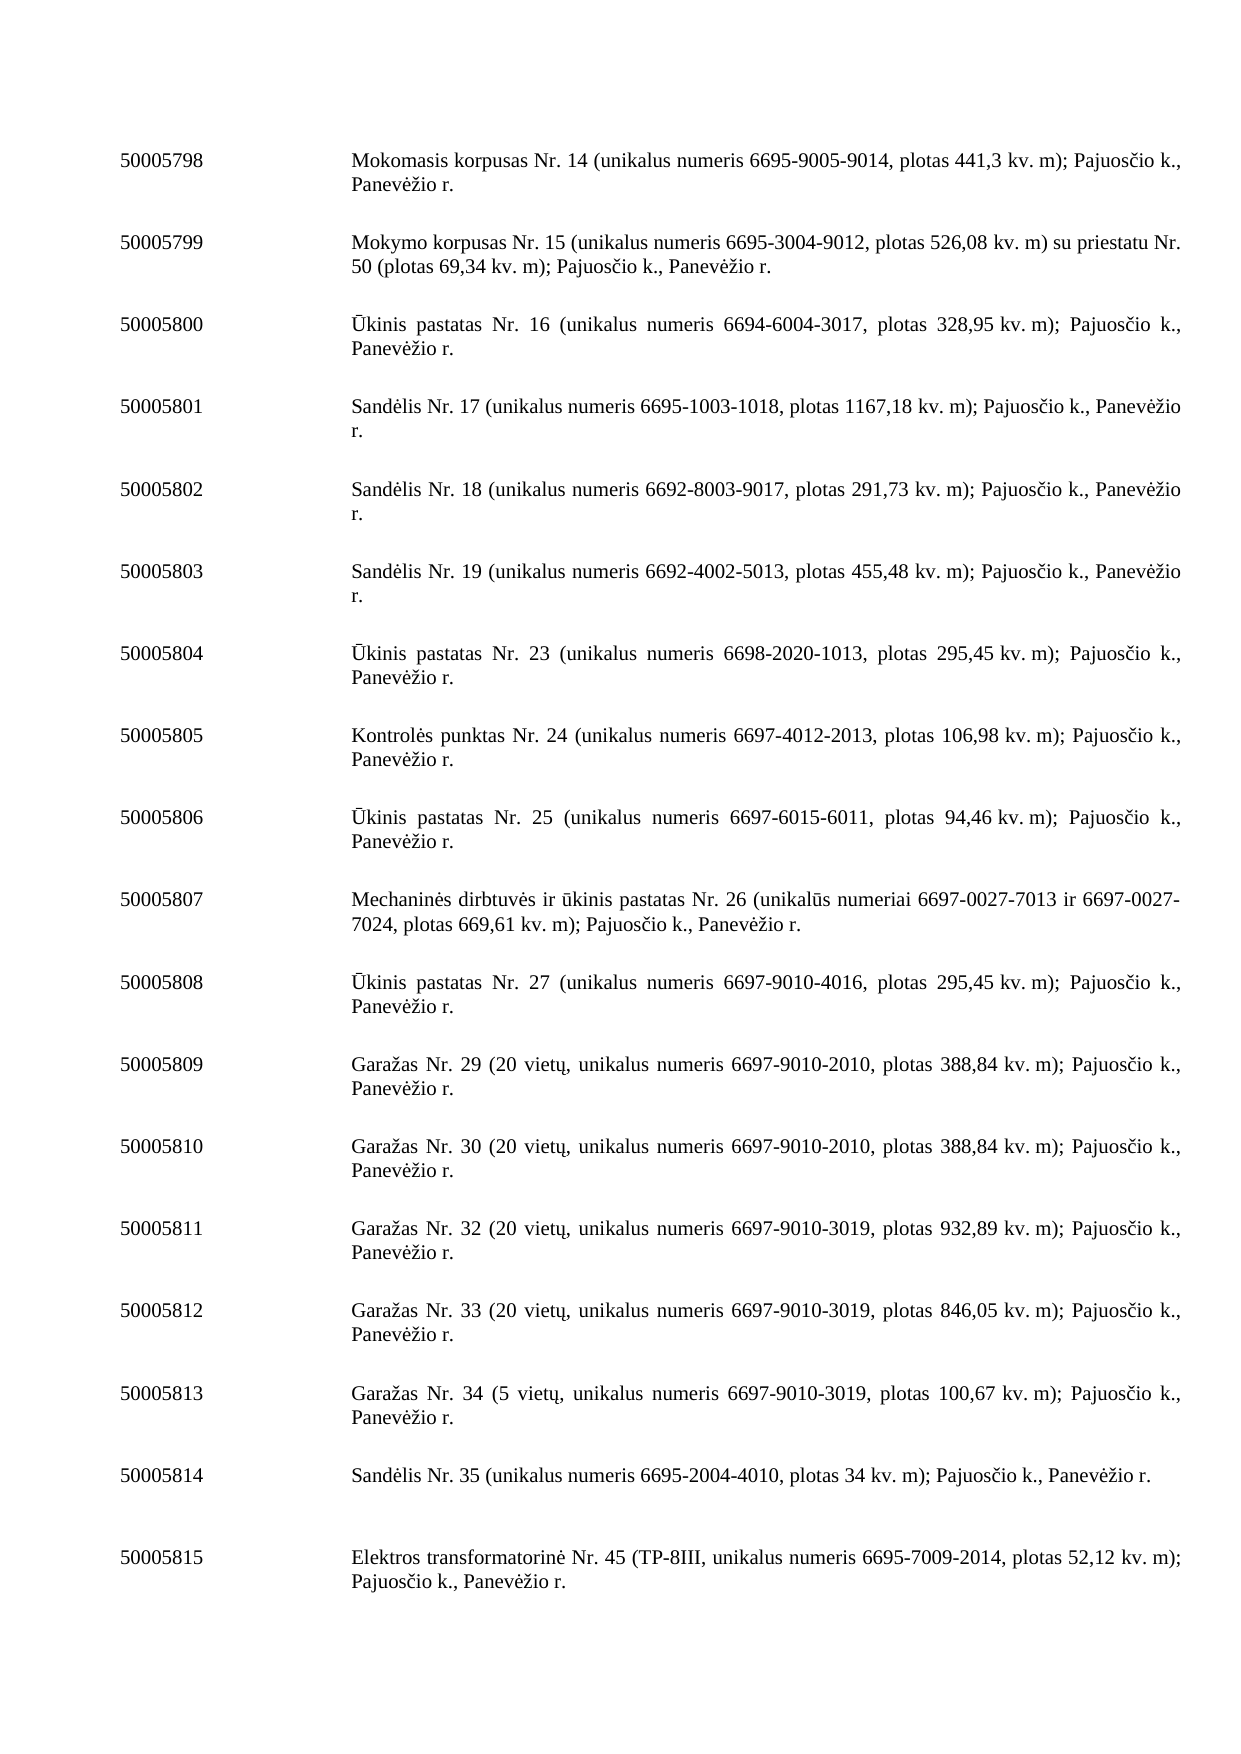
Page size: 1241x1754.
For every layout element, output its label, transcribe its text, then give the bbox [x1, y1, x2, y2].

table_cell 50005814 Sandėlis Nr. 35 (unikalus numeris 6695-2004-4010, plotas 34 kv. m); Pajuosčio k., Panevėžio r. [101, 1463, 1192, 1545]
table_cell [1193, 1052, 1211, 1134]
table_cell [1193, 1216, 1211, 1298]
table_cell [1193, 1134, 1211, 1216]
table_cell [1193, 148, 1211, 230]
table_cell 50005799 Mokymo korpusas Nr. 15 (unikalus numeris 6695-3004-9012, plotas 526,08 kv. m) su priestatu Nr. 50 (plotas 69,34 kv. m); Pajuosčio k., Panevėžio r. [101, 230, 1192, 312]
table_cell [1193, 476, 1211, 559]
table_cell 50005807 Mechaninės dirbtuvės ir ūkinis pastatas Nr. 26 (unikalūs numeriai 6697-0027-7013 ir 6697-0027-7024, plotas 669,61 kv. m); Pajuosčio k., Panevėžio r. [101, 888, 1192, 969]
table_cell 50005800 Ūkinis pastatas Nr. 16 (unikalus numeris 6694-6004-3017, plotas 328,95 kv. m); Pajuosčio k., Panevėžio r. [101, 312, 1192, 394]
table_cell [1193, 1463, 1211, 1545]
table_cell 50005802 Sandėlis Nr. 18 (unikalus numeris 6692-8003-9017, plotas 291,73 kv. m); Pajuosčio k., Panevėžio r. [101, 476, 1192, 559]
table_cell [1193, 805, 1211, 887]
table_cell 50005811 Garažas Nr. 32 (20 vietų, unikalus numeris 6697-9010-3019, plotas 932,89 kv. m); Pajuosčio k., Panevėžio r. [101, 1216, 1192, 1298]
table_cell [1193, 312, 1211, 394]
table_cell 50005809 Garažas Nr. 29 (20 vietų, unikalus numeris 6697-9010-2010, plotas 388,84 kv. m); Pajuosčio k., Panevėžio r. [101, 1052, 1192, 1134]
table_cell 50005804 Ūkinis pastatas Nr. 23 (unikalus numeris 6698-2020-1013, plotas 295,45 kv. m); Pajuosčio k., Panevėžio r. [101, 641, 1192, 723]
table_cell [1193, 723, 1211, 805]
table_cell [1193, 641, 1211, 723]
table_cell 50005803 Sandėlis Nr. 19 (unikalus numeris 6692-4002-5013, plotas 455,48 kv. m); Pajuosčio k., Panevėžio r. [101, 559, 1192, 641]
table_cell [1193, 394, 1211, 476]
table_cell 50005805 Kontrolės punktas Nr. 24 (unikalus numeris 6697-4012-2013, plotas 106,98 kv. m); Pajuosčio k., Panevėžio r. [101, 723, 1192, 805]
table_cell 50005808 Ūkinis pastatas Nr. 27 (unikalus numeris 6697-9010-4016, plotas 295,45 kv. m); Pajuosčio k., Panevėžio r. [101, 970, 1192, 1052]
table_cell [1193, 559, 1211, 641]
table_cell [1193, 970, 1211, 1052]
table_cell [1193, 1298, 1211, 1381]
table_cell [1193, 230, 1211, 312]
table_cell 50005801 Sandėlis Nr. 17 (unikalus numeris 6695-1003-1018, plotas 1167,18 kv. m); Pajuosčio k., Panevėžio r. [101, 394, 1192, 476]
table_cell 50005812 Garažas Nr. 33 (20 vietų, unikalus numeris 6697-9010-3019, plotas 846,05 kv. m); Pajuosčio k., Panevėžio r. [101, 1298, 1192, 1381]
table_cell [1193, 1381, 1211, 1463]
table_cell [1193, 888, 1211, 969]
table_cell 50005813 Garažas Nr. 34 (5 vietų, unikalus numeris 6697-9010-3019, plotas 100,67 kv. m); Pajuosčio k., Panevėžio r. [101, 1381, 1192, 1463]
table_cell 50005810 Garažas Nr. 30 (20 vietų, unikalus numeris 6697-9010-2010, plotas 388,84 kv. m); Pajuosčio k., Panevėžio r. [101, 1134, 1192, 1216]
table_cell 50005806 Ūkinis pastatas Nr. 25 (unikalus numeris 6697-6015-6011, plotas 94,46 kv. m); Pajuosčio k., Panevėžio r. [101, 805, 1192, 887]
table_cell 50005815 Elektros transformatorinė Nr. 45 (TP-8III, unikalus numeris 6695-7009-2014, plotas 52,12 kv. m); Pajuosčio k., Panevėžio r. [101, 1545, 1192, 1627]
table_cell 50005798 Mokomasis korpusas Nr. 14 (unikalus numeris 6695-9005-9014, plotas 441,3 kv. m); Pajuosčio k., Panevėžio r. [101, 148, 1192, 230]
table_cell [1193, 1545, 1211, 1627]
